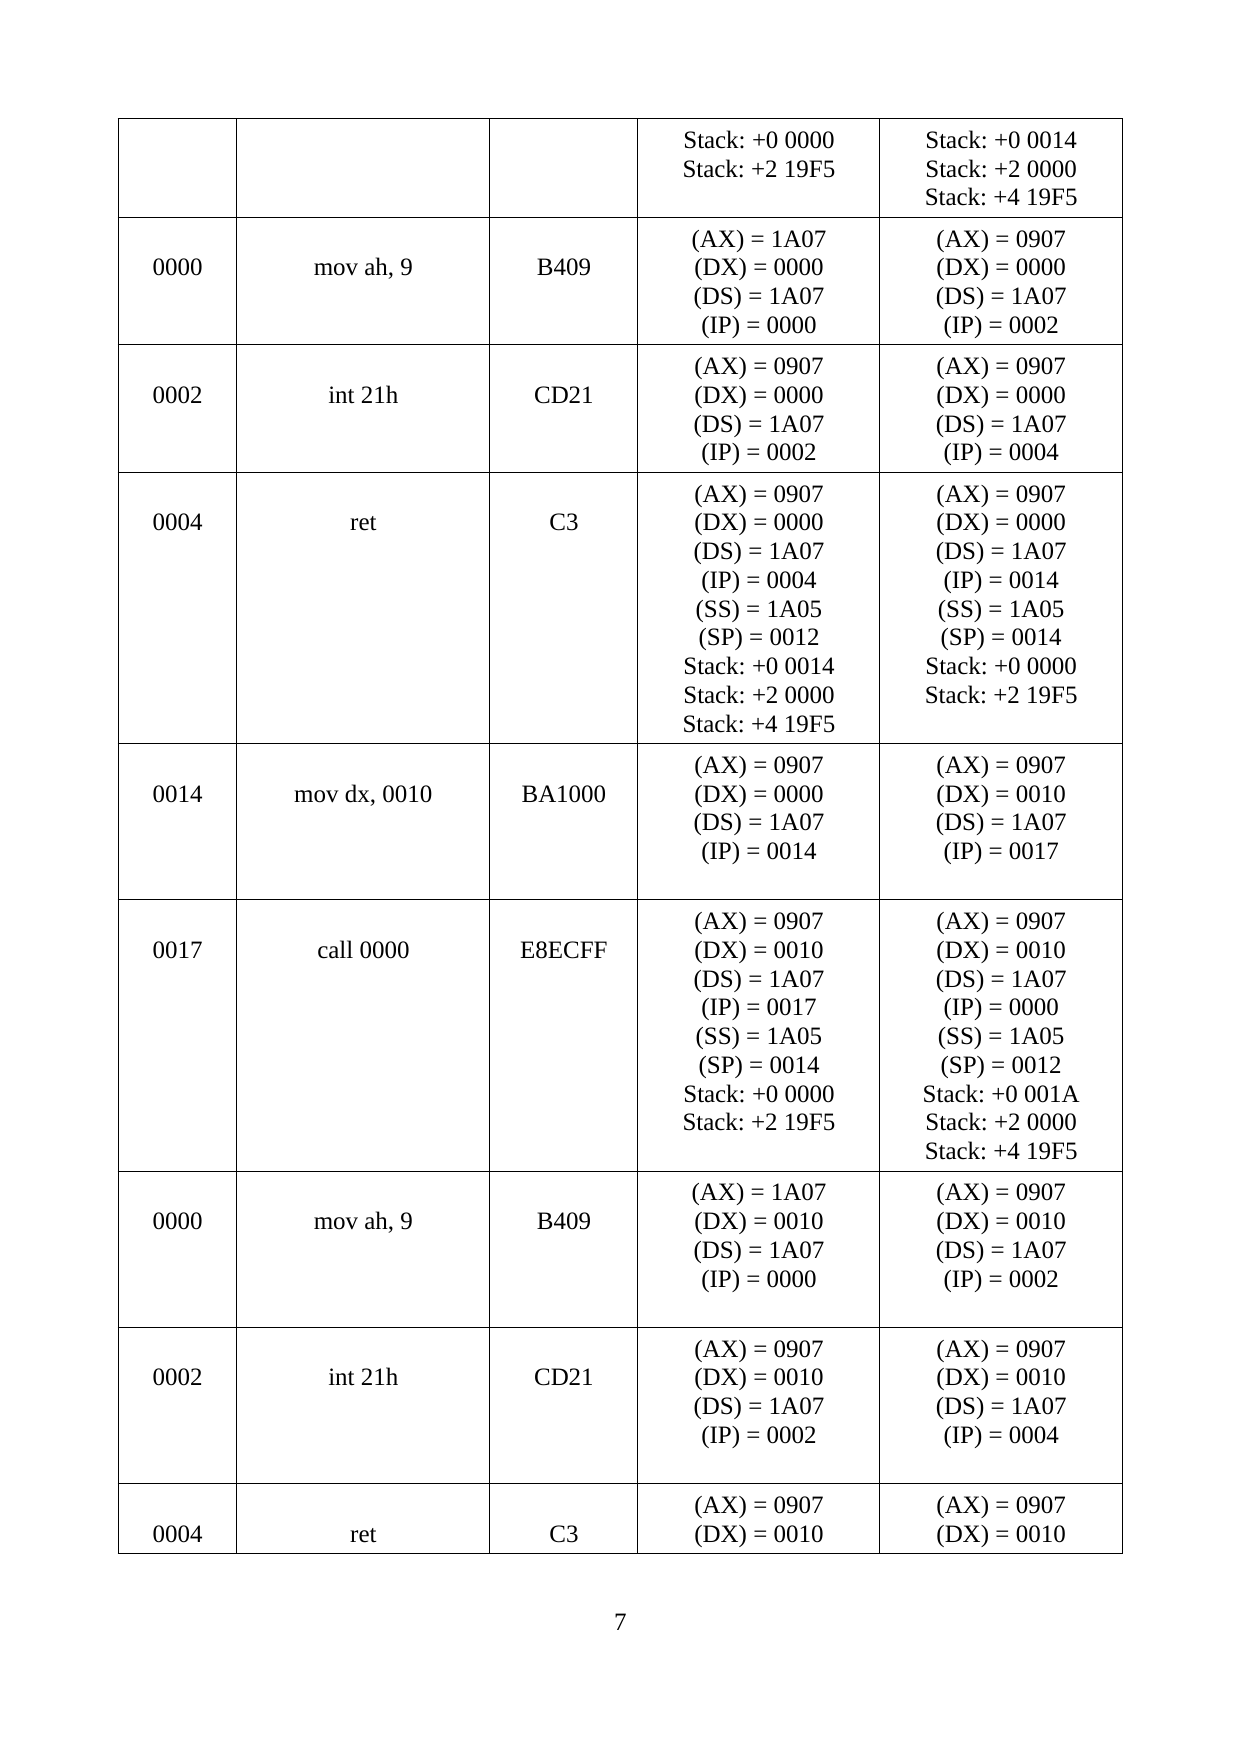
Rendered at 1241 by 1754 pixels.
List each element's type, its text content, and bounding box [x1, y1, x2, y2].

table_cell (AX) = 0907 (DX) = 0010 [880, 1484, 1122, 1553]
table_cell (AX) = 0907 (DX) = 0000 (DS) = 1A07 (IP) = 0014 [638, 744, 879, 899]
table_cell mov dx, 0010 [237, 744, 489, 899]
table_cell 0014 [119, 744, 236, 899]
table_cell [119, 119, 236, 217]
table_cell (AX) = 0907 (DX) = 0010 (DS) = 1A07 (IP) = 0002 [880, 1172, 1122, 1327]
table_cell CD21 [490, 345, 637, 472]
table_cell B409 [490, 1172, 637, 1327]
table_cell (AX) = 0907 (DX) = 0010 (DS) = 1A07 (IP) = 0000 (SS) = 1A05 (SP) = 0012 Stack: +0 001A Stack: +2 0000 Stack: +4 19F5 [880, 900, 1122, 1171]
table_cell 0004 [119, 1484, 236, 1553]
table_cell (AX) = 0907 (DX) = 0010 (DS) = 1A07 (IP) = 0004 [880, 1328, 1122, 1483]
table_cell 0000 [119, 218, 236, 344]
table_cell [237, 119, 489, 217]
table_cell ret [237, 1484, 489, 1553]
table_cell mov ah, 9 [237, 1172, 489, 1327]
table_cell int 21h [237, 1328, 489, 1483]
table_cell E8ECFF [490, 900, 637, 1171]
table_cell C3 [490, 1484, 637, 1553]
table_cell int 21h [237, 345, 489, 472]
table_cell 0017 [119, 900, 236, 1171]
table_cell 0002 [119, 345, 236, 472]
table_cell (AX) = 0907 (DX) = 0000 (DS) = 1A07 (IP) = 0004 (SS) = 1A05 (SP) = 0012 Stack: +0 0014 Stack: +2 0000 Stack: +4 19F5 [638, 473, 879, 743]
table_cell mov ah, 9 [237, 218, 489, 344]
table_cell (AX) = 0907 (DX) = 0000 (DS) = 1A07 (IP) = 0014 (SS) = 1A05 (SP) = 0014 Stack: +0 0000 Stack: +2 19F5 [880, 473, 1122, 743]
table_cell B409 [490, 218, 637, 344]
table_cell Stack: +0 0014 Stack: +2 0000 Stack: +4 19F5 [880, 119, 1122, 217]
table_cell (AX) = 0907 (DX) = 0000 (DS) = 1A07 (IP) = 0002 [638, 345, 879, 472]
table_cell BA1000 [490, 744, 637, 899]
table_cell (AX) = 1A07 (DX) = 0000 (DS) = 1A07 (IP) = 0000 [638, 218, 879, 344]
table_cell (AX) = 0907 (DX) = 0000 (DS) = 1A07 (IP) = 0004 [880, 345, 1122, 472]
table_cell (AX) = 0907 (DX) = 0010 [638, 1484, 879, 1553]
table_cell (AX) = 0907 (DX) = 0010 (DS) = 1A07 (IP) = 0017 (SS) = 1A05 (SP) = 0014 Stack: +0 0000 Stack: +2 19F5 [638, 900, 879, 1171]
table_cell [490, 119, 637, 217]
table_cell (AX) = 0907 (DX) = 0000 (DS) = 1A07 (IP) = 0002 [880, 218, 1122, 344]
table_cell C3 [490, 473, 637, 743]
table_cell (AX) = 0907 (DX) = 0010 (DS) = 1A07 (IP) = 0017 [880, 744, 1122, 899]
table_cell 0000 [119, 1172, 236, 1327]
table_cell (AX) = 0907 (DX) = 0010 (DS) = 1A07 (IP) = 0002 [638, 1328, 879, 1483]
table_cell 0002 [119, 1328, 236, 1483]
table_cell ret [237, 473, 489, 743]
table_cell call 0000 [237, 900, 489, 1171]
table_cell Stack: +0 0000 Stack: +2 19F5 [638, 119, 879, 217]
table_cell CD21 [490, 1328, 637, 1483]
table_cell 0004 [119, 473, 236, 743]
table_cell (AX) = 1A07 (DX) = 0010 (DS) = 1A07 (IP) = 0000 [638, 1172, 879, 1327]
